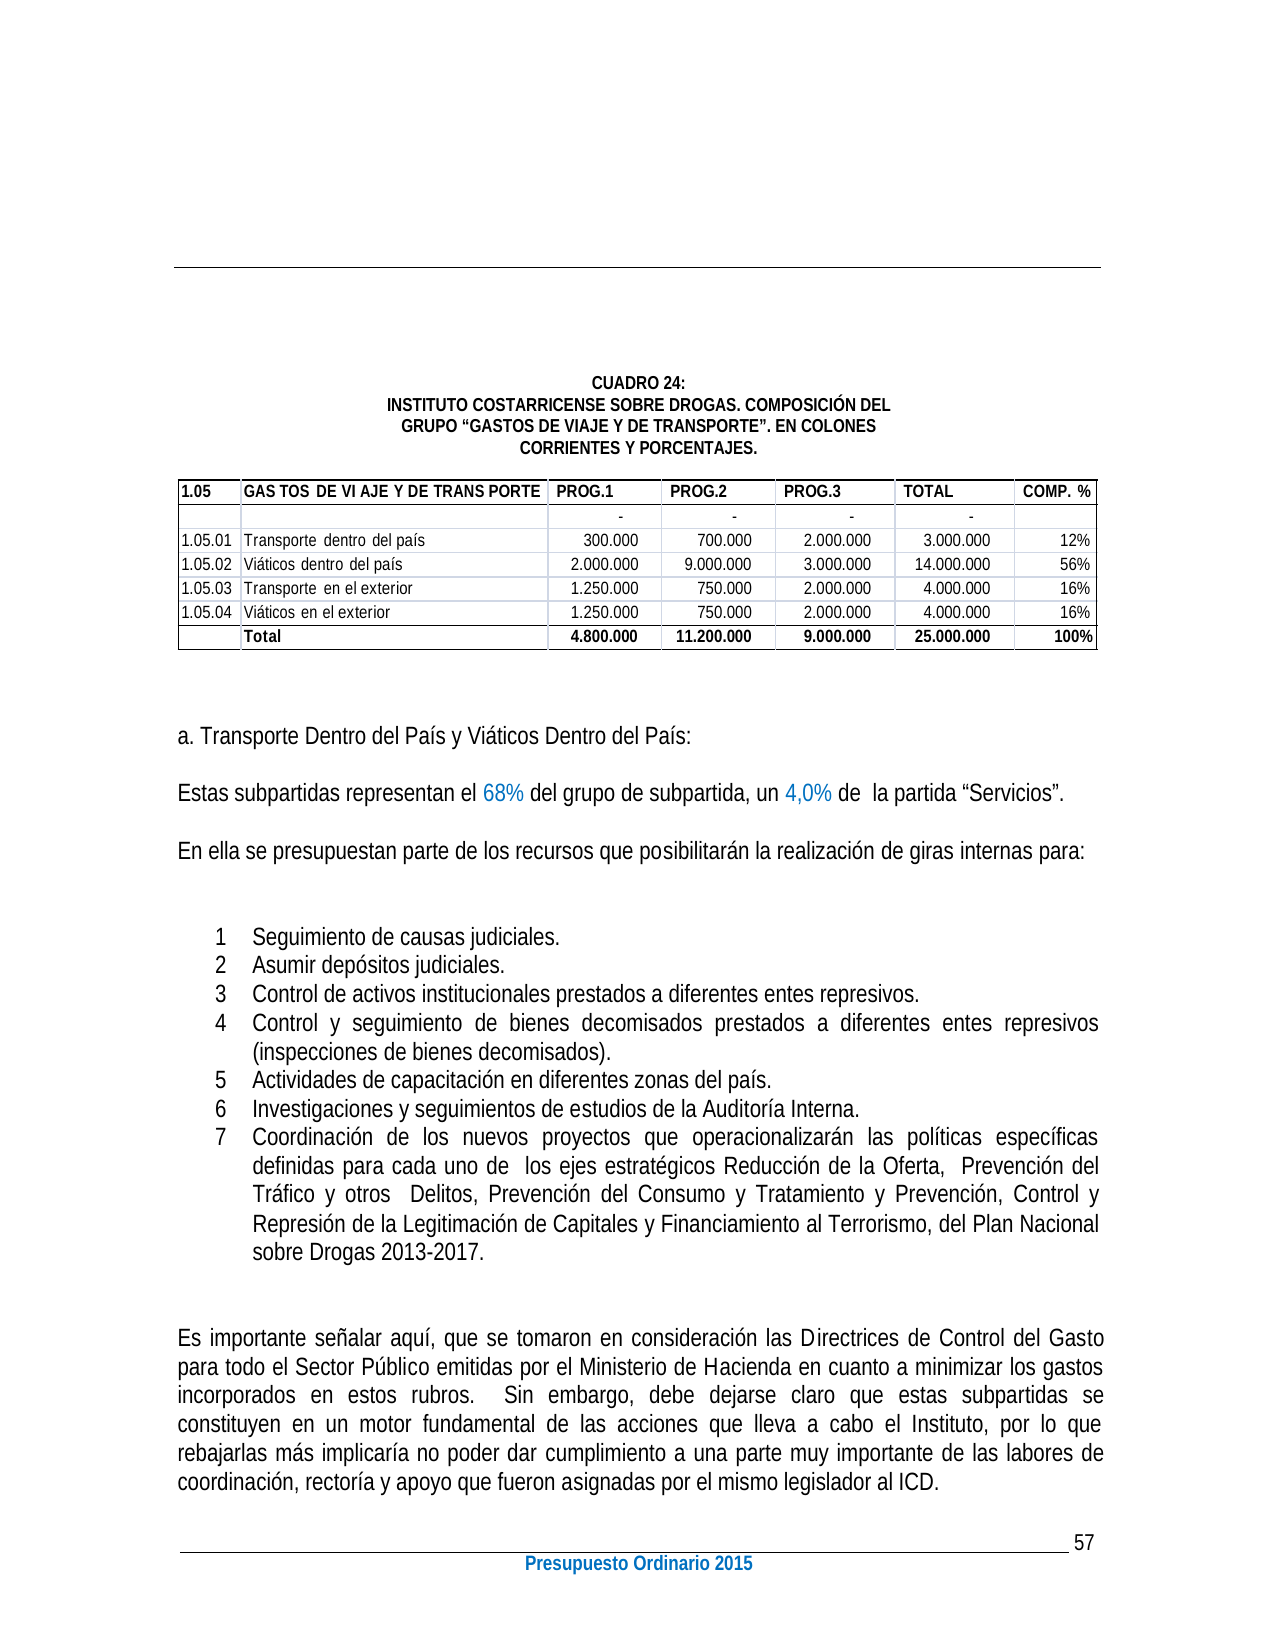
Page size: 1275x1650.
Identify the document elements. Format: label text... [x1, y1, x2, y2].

table_cell - [776, 505, 894, 528]
table_cell 9.000.000 [662, 553, 775, 576]
text 3 Control de activos institucionales prestados a diferentes entes represivos. [215, 979, 1114, 1008]
table_cell - [549, 505, 661, 528]
table_header PROG.2 [662, 481, 775, 503]
text 2 Asumir depósitos judiciales. [215, 951, 1114, 979]
table_cell - [662, 505, 775, 528]
text Es importante señalar aquí, que se tomaron en consideración las Directrices de Control del Gasto para todo el Sector Público emitidas por el Ministerio de Hacienda en cuanto a minimizar los gastos incorporados en estos rubros. Sin embargo, debe dejarse claro que estas subpartidas se constituyen en un motor fundamental de las acciones que lleva a cabo el Instituto, por lo que rebajarlas más implicaría no poder dar cumplimiento a una parte muy importante de las labores de coordinación, rectoría y apoyo que fueron asignadas por el mismo legislador al ICD. [177, 1323, 1104, 1495]
table_cell 700.000 [662, 529, 775, 552]
table_cell [179, 505, 240, 528]
text 7 Coordinación de los nuevos proyectos que operacionalizarán las políticas específicas definidas para cada uno de los ejes estratégicos Reducción de la Oferta, Prevención del [215, 1123, 1104, 1180]
text 5 Actividades de capacitación en diferentes zonas del país. [215, 1065, 1114, 1094]
table_cell 4.000.000 [896, 578, 1014, 600]
table_cell 1.250.000 [549, 602, 661, 624]
table_cell 1.05.01 [179, 529, 240, 552]
table_header TOTAL [896, 481, 1014, 503]
text Estas subpartidas representan el 68% del grupo de subpartida, un 4,0% de la partida “Servicios”. En ella se presupuestan parte de los recursos que posibilitarán la realización de giras internas para: [177, 778, 1091, 864]
text INSTITUTO COSTARRICENSE SOBRE DROGAS. COMPOSICIÓN DEL GRUPO “GASTOS DE VIAJE Y DE TRANSPORTE”. EN COLONES CORRIENTES Y PORCENTAJES. [376, 394, 901, 458]
table_cell 16% [1015, 578, 1096, 600]
table_cell 4.000.000 [896, 602, 1014, 624]
table_header GAS TOS DE VI AJE Y DE TRANS PORTE [242, 481, 547, 503]
text 4 Control y seguimiento de bienes decomisados prestados a diferentes entes represivos [215, 1008, 1114, 1037]
table_cell 1.250.000 [549, 578, 661, 600]
table_cell 25.000.000 [896, 626, 1014, 649]
text Tráfico y otros Delitos, Prevención del Consumo y Tratamiento y Prevención, Control y [252, 1180, 1114, 1208]
text 1 Seguimiento de causas judiciales. [215, 922, 1114, 951]
table_cell Transporte dentro del país [242, 529, 547, 552]
table_cell 11.200.000 [662, 626, 775, 649]
table_cell 16% [1015, 602, 1096, 624]
table_header PROG.3 [776, 481, 894, 503]
table_cell 2.000.000 [776, 602, 894, 624]
text Represión de la Legitimación de Capitales y Financiamiento al Terrorismo, del Plan Nacional sobre Drogas 2013-2017. [252, 1209, 1104, 1266]
table_cell 1.05.02 [179, 553, 240, 576]
table_cell 2.000.000 [776, 578, 894, 600]
table_cell 3.000.000 [896, 529, 1014, 552]
table_cell Transporte en el exterior [242, 578, 547, 600]
table_cell 9.000.000 [776, 626, 894, 649]
table_header COMP. % [1015, 481, 1096, 503]
text a. Transporte Dentro del País y Viáticos Dentro del País: [177, 721, 698, 750]
text (inspecciones de bienes decomisados). [252, 1037, 1114, 1065]
table_cell 100% [1015, 626, 1096, 649]
table_cell Total [242, 626, 547, 649]
table_cell 1.05.03 [179, 578, 240, 600]
table_cell 12% [1015, 529, 1096, 552]
table_cell Viáticos en el exterior [242, 602, 547, 624]
table_cell 4.800.000 [549, 626, 661, 649]
table_cell 2.000.000 [776, 529, 894, 552]
table_cell [1015, 505, 1096, 528]
table_cell 750.000 [662, 602, 775, 624]
table_cell 1.05.04 [179, 602, 240, 624]
table_header 1.05 [179, 481, 240, 503]
table_cell Viáticos dentro del país [242, 553, 547, 576]
table_cell - [896, 505, 1014, 528]
text 6 Investigaciones y seguimientos de estudios de la Auditoría Interna. [215, 1094, 1114, 1123]
table_cell 14.000.000 [896, 553, 1014, 576]
table_cell 3.000.000 [776, 553, 894, 576]
text CUADRO 24: [587, 372, 690, 394]
table_cell 750.000 [662, 578, 775, 600]
table_cell 300.000 [549, 529, 661, 552]
table_header PROG.1 [549, 481, 661, 503]
table_cell 2.000.000 [549, 553, 661, 576]
table_cell [242, 505, 547, 528]
table_cell [179, 626, 240, 649]
table_cell 56% [1015, 553, 1096, 576]
